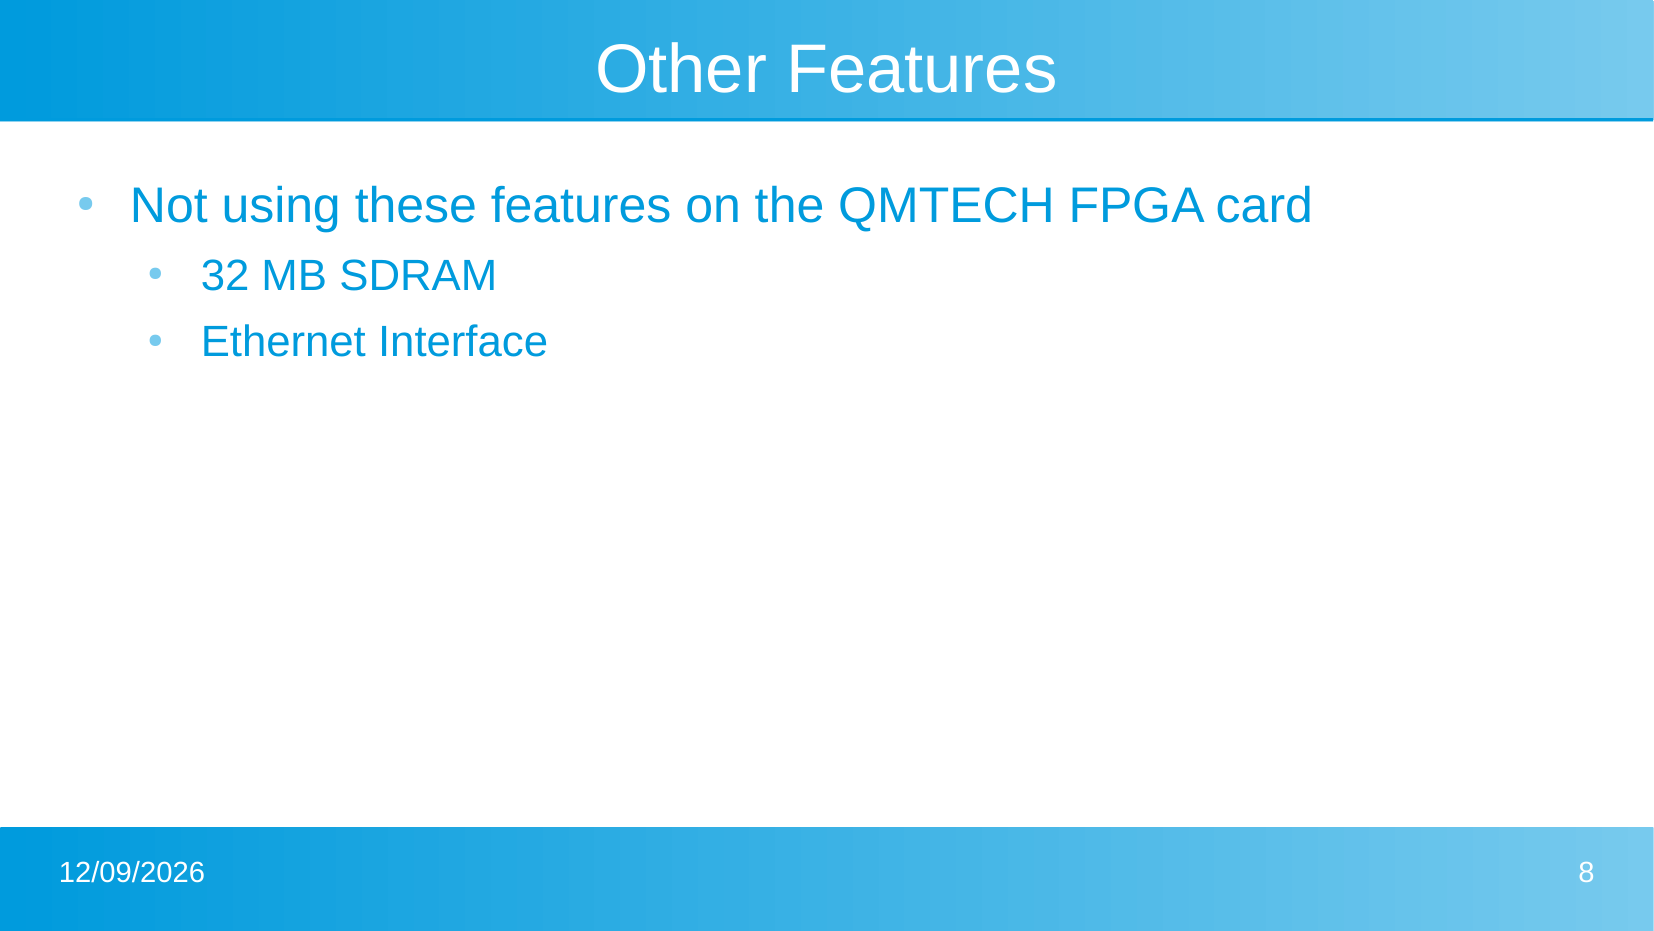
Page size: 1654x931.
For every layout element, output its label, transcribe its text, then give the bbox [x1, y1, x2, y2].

title Other Features [59, 29, 1595, 108]
list Not using these features on the QMTECH FPGA card 32 MB SDRAM Ethernet Interface [59, 177, 1595, 768]
